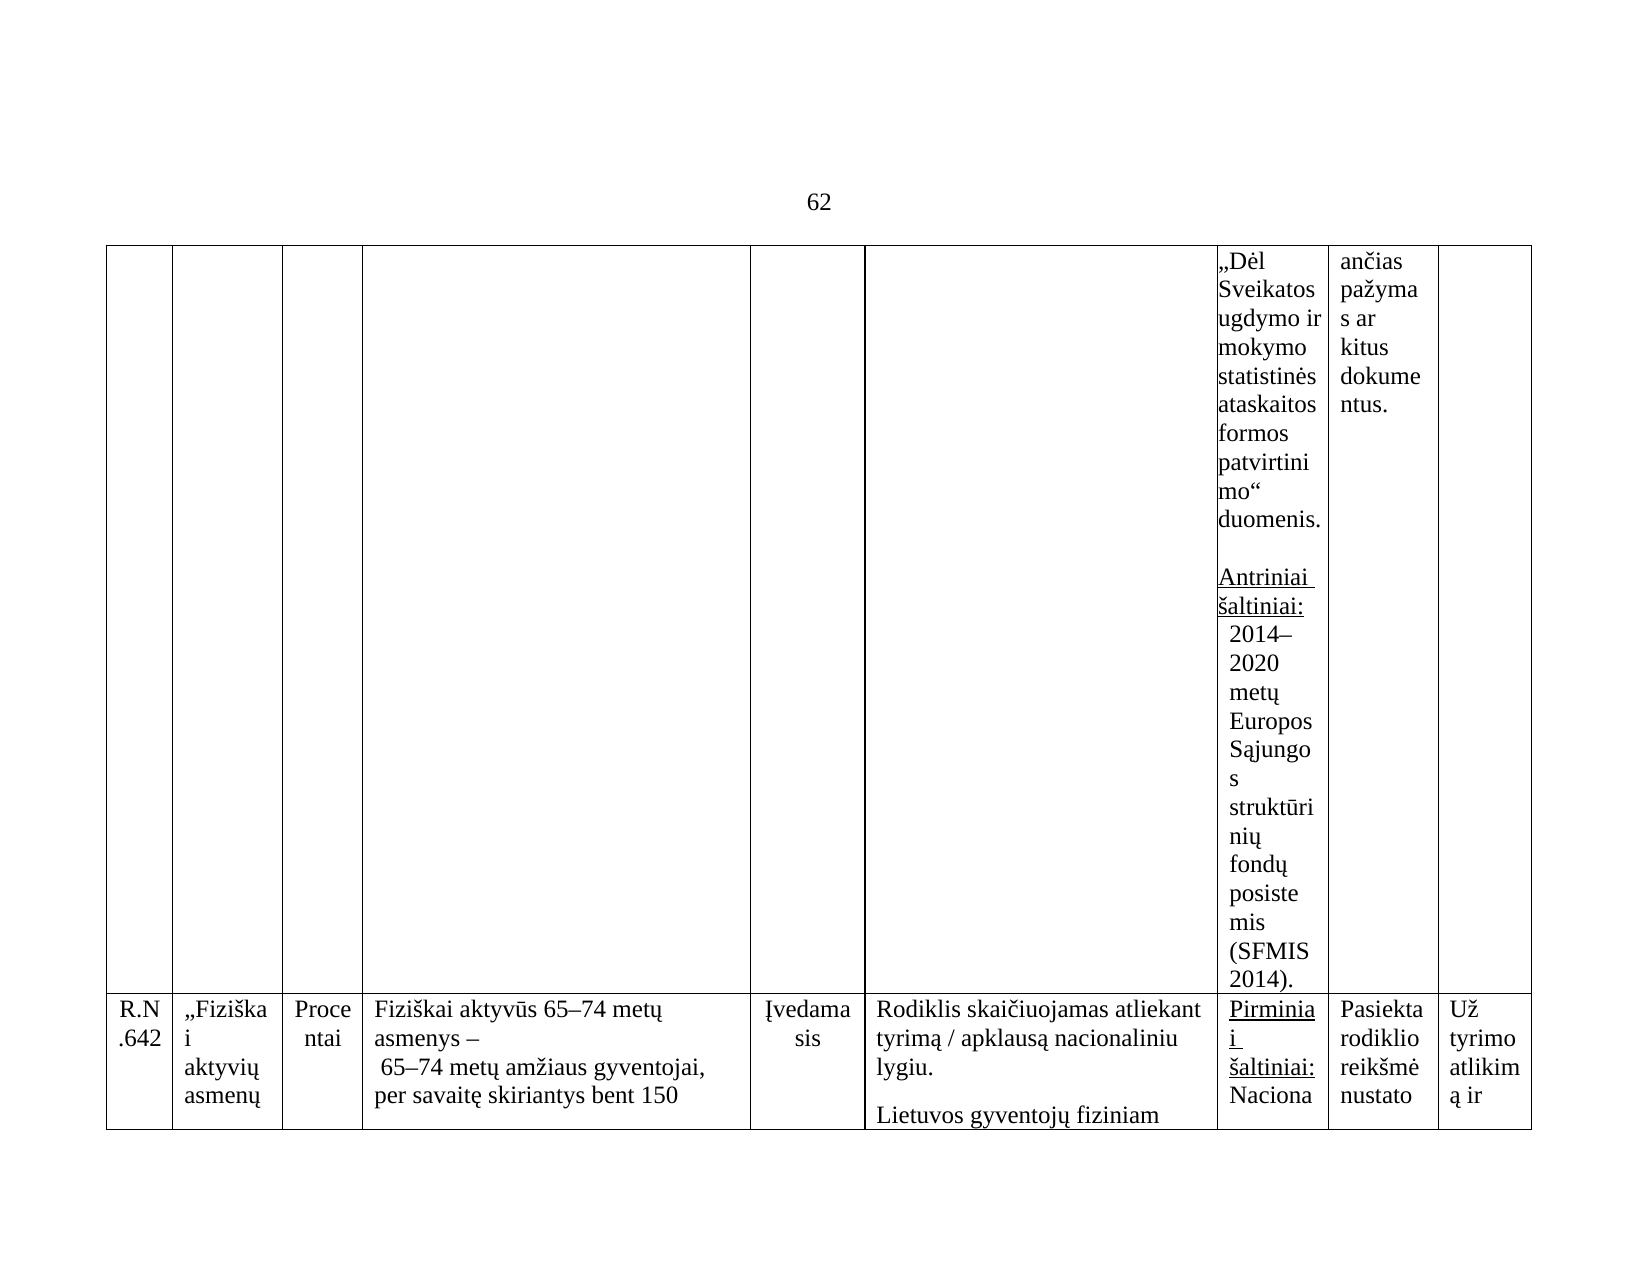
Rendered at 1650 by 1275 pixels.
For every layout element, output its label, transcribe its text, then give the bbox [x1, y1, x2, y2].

table_cell [866, 246, 1217, 993]
table_cell „Dėl Sveikatos ugdymo ir mokymo statistinės ataskaitos formos patvirtinimo“ duomenis. Antriniai šaltiniai: 2014–2020 metų Europos Sąjungos struktūrinių fondų posistemis (SFMIS2014). [1218, 246, 1328, 993]
table_cell R.N.642 [107, 994, 172, 1128]
table_cell Fiziškai aktyvūs 65–74 metų asmenys – 65–74 metų amžiaus gyventojai, per savaitę skiriantys bent 150 [363, 994, 750, 1128]
table_cell [1439, 246, 1531, 993]
table_cell [363, 246, 750, 993]
table_cell [283, 246, 362, 993]
table_cell Pirminiai šaltiniai: Naciona [1218, 994, 1328, 1128]
table_cell [173, 246, 282, 993]
table_cell Pasiekta rodiklio reikšmė nustato [1329, 994, 1438, 1128]
table_cell Įvedamasis [751, 994, 864, 1128]
table_cell [107, 246, 172, 993]
table_cell Rodiklis skaičiuojamas atliekant tyrimą / apklausą nacionaliniu lygiu. Lietuvos gyventojų fiziniam [866, 994, 1217, 1128]
table_cell [751, 246, 864, 993]
table_cell ančias pažymas ar kitus dokumentus. [1329, 246, 1438, 993]
table_cell „Fiziškai aktyvių asmenų [173, 994, 282, 1128]
table_cell Procentai [283, 994, 362, 1128]
table_cell Už tyrimo atlikimą ir [1439, 994, 1531, 1128]
